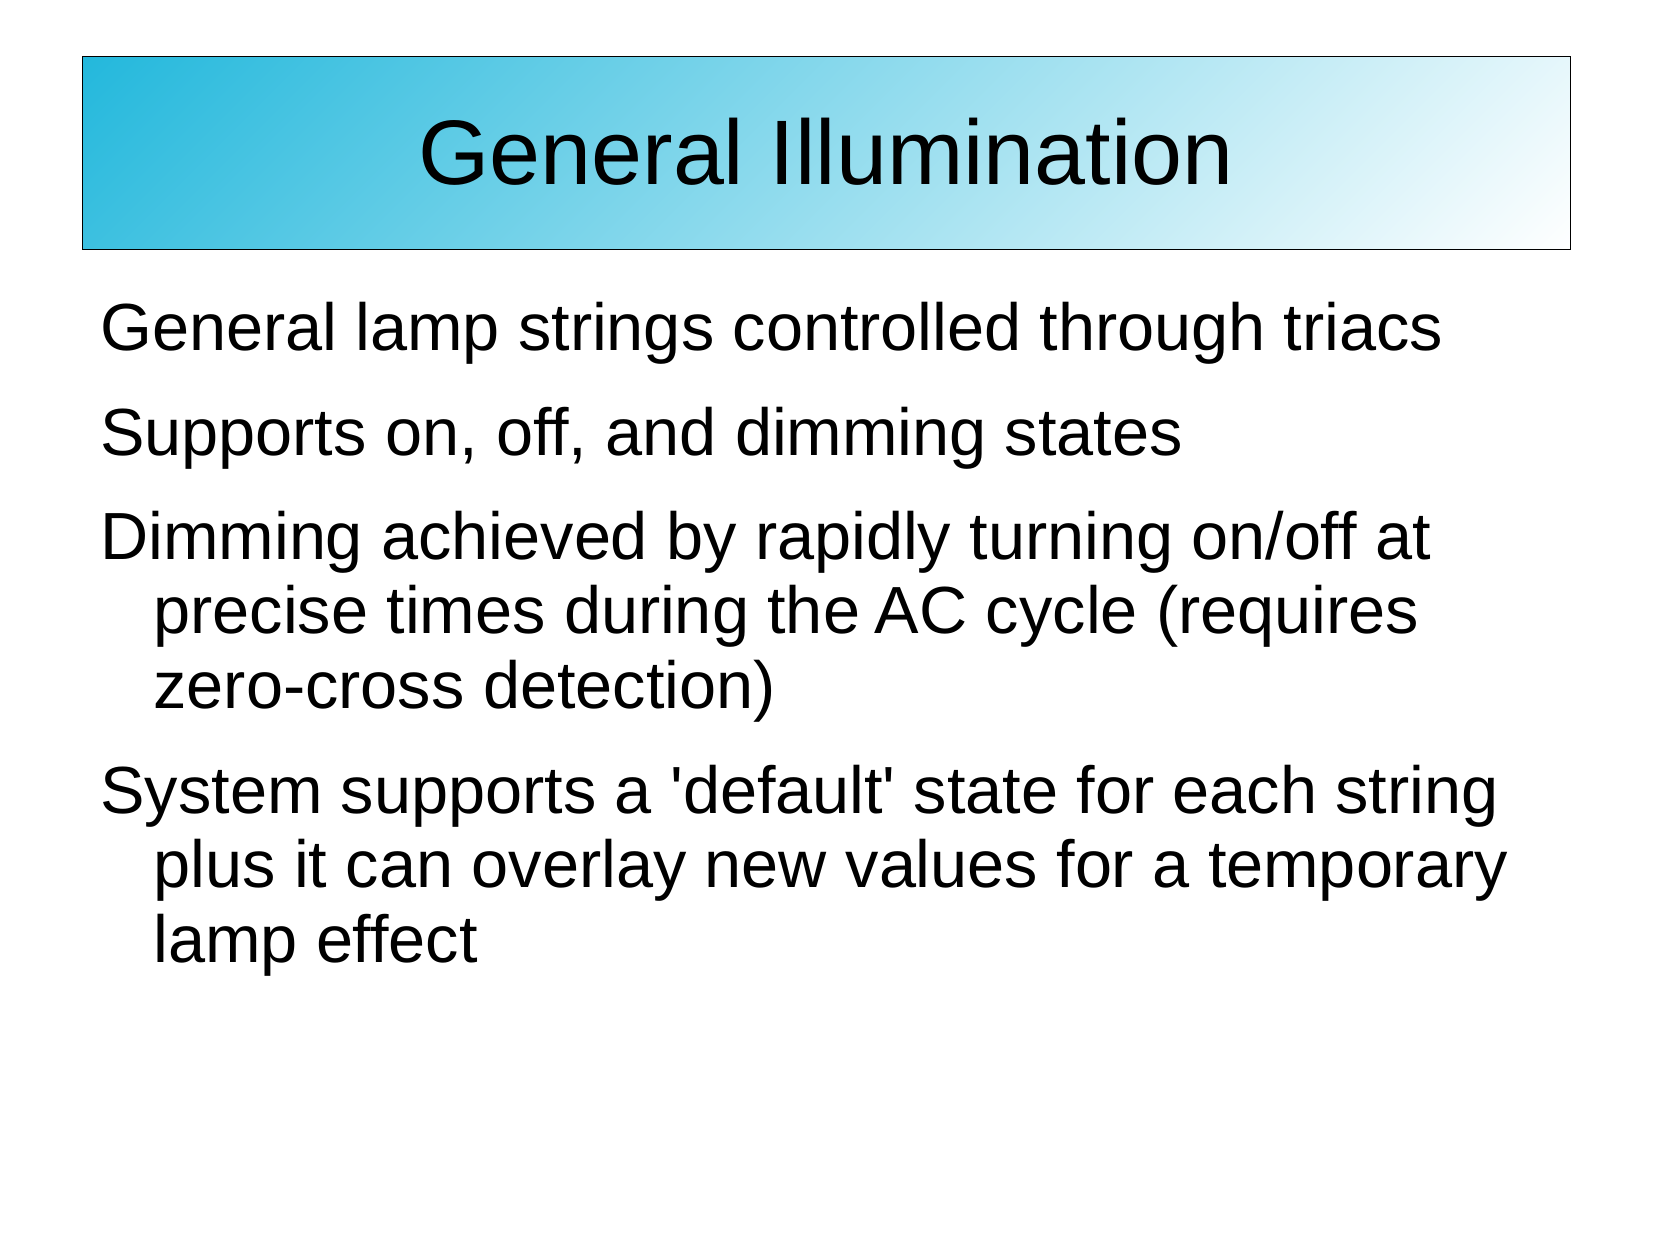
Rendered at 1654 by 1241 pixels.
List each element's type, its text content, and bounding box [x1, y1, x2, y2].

list General lamp strings controlled through triacs Supports on, off, and dimming states Dimming achieved by rapidly turning on/off at precise times during the AC cycle (requires zero-cross detection) System supports a 'default' state for each string plus it can overlay new values for a temporary lamp effect [82, 290, 1571, 1094]
title General Illumination [82, 56, 1571, 250]
